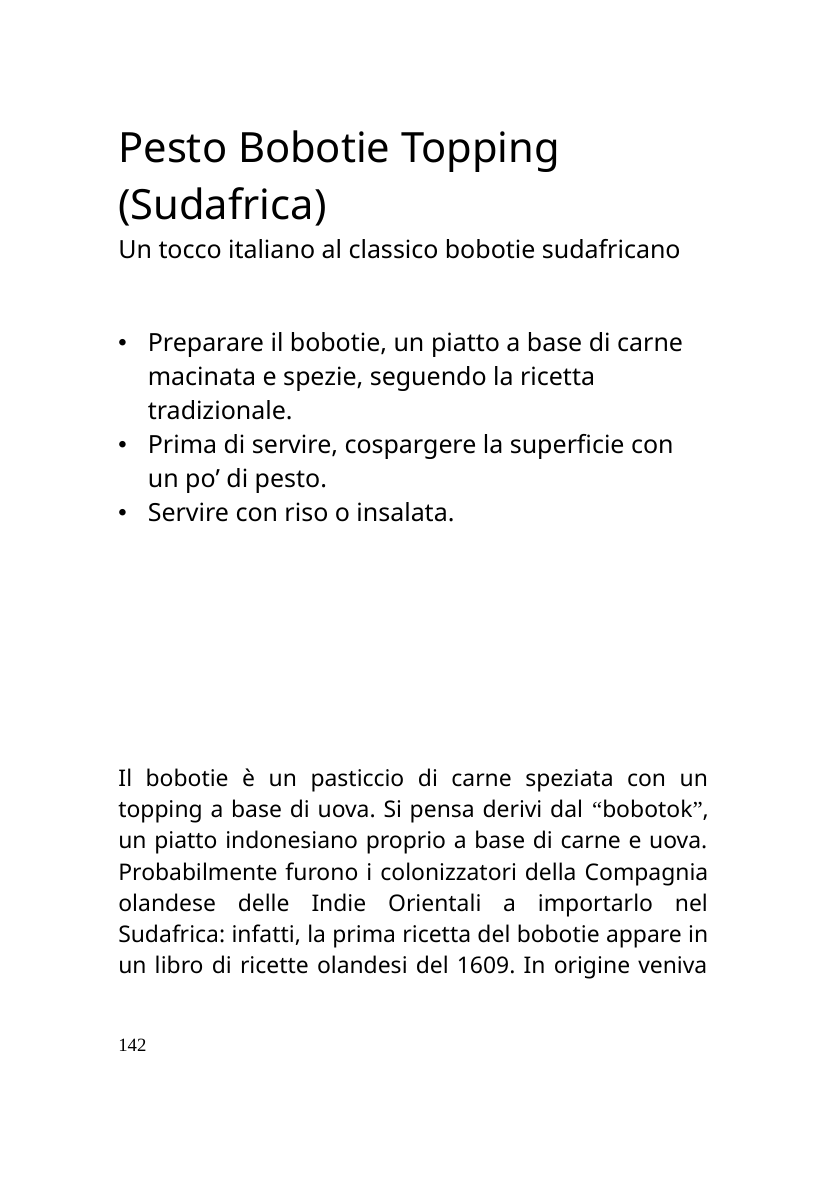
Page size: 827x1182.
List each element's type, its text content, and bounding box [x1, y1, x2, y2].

list Prima di servire, cospargere la superficie con un po’ di pesto. [118, 427, 709, 495]
list Preparare il bobotie, un piatto a base di carne macinata e spezie, seguendo la ricetta tradizionale. [118, 325, 709, 427]
list Servire con riso o insalata. [118, 495, 709, 529]
text Pesto Bobotie Topping [118, 118, 709, 175]
text Un tocco italiano al classico bobotie sudafricano [118, 232, 709, 266]
text Il bobotie è un pasticcio di carne speziata con un topping a base di uova. Si pensa derivi dal “bobotok”, un piatto indonesiano proprio a base di carne e uova. Probabilmente furono i colonizzatori della Compagnia olandese delle Indie Orientali a importarlo nel Sudafrica: infatti, la prima ricetta del bobotie appare in un libro di ricette olandesi del 1609. In origine veniva [118, 762, 709, 981]
text (Sudafrica) [118, 175, 709, 232]
